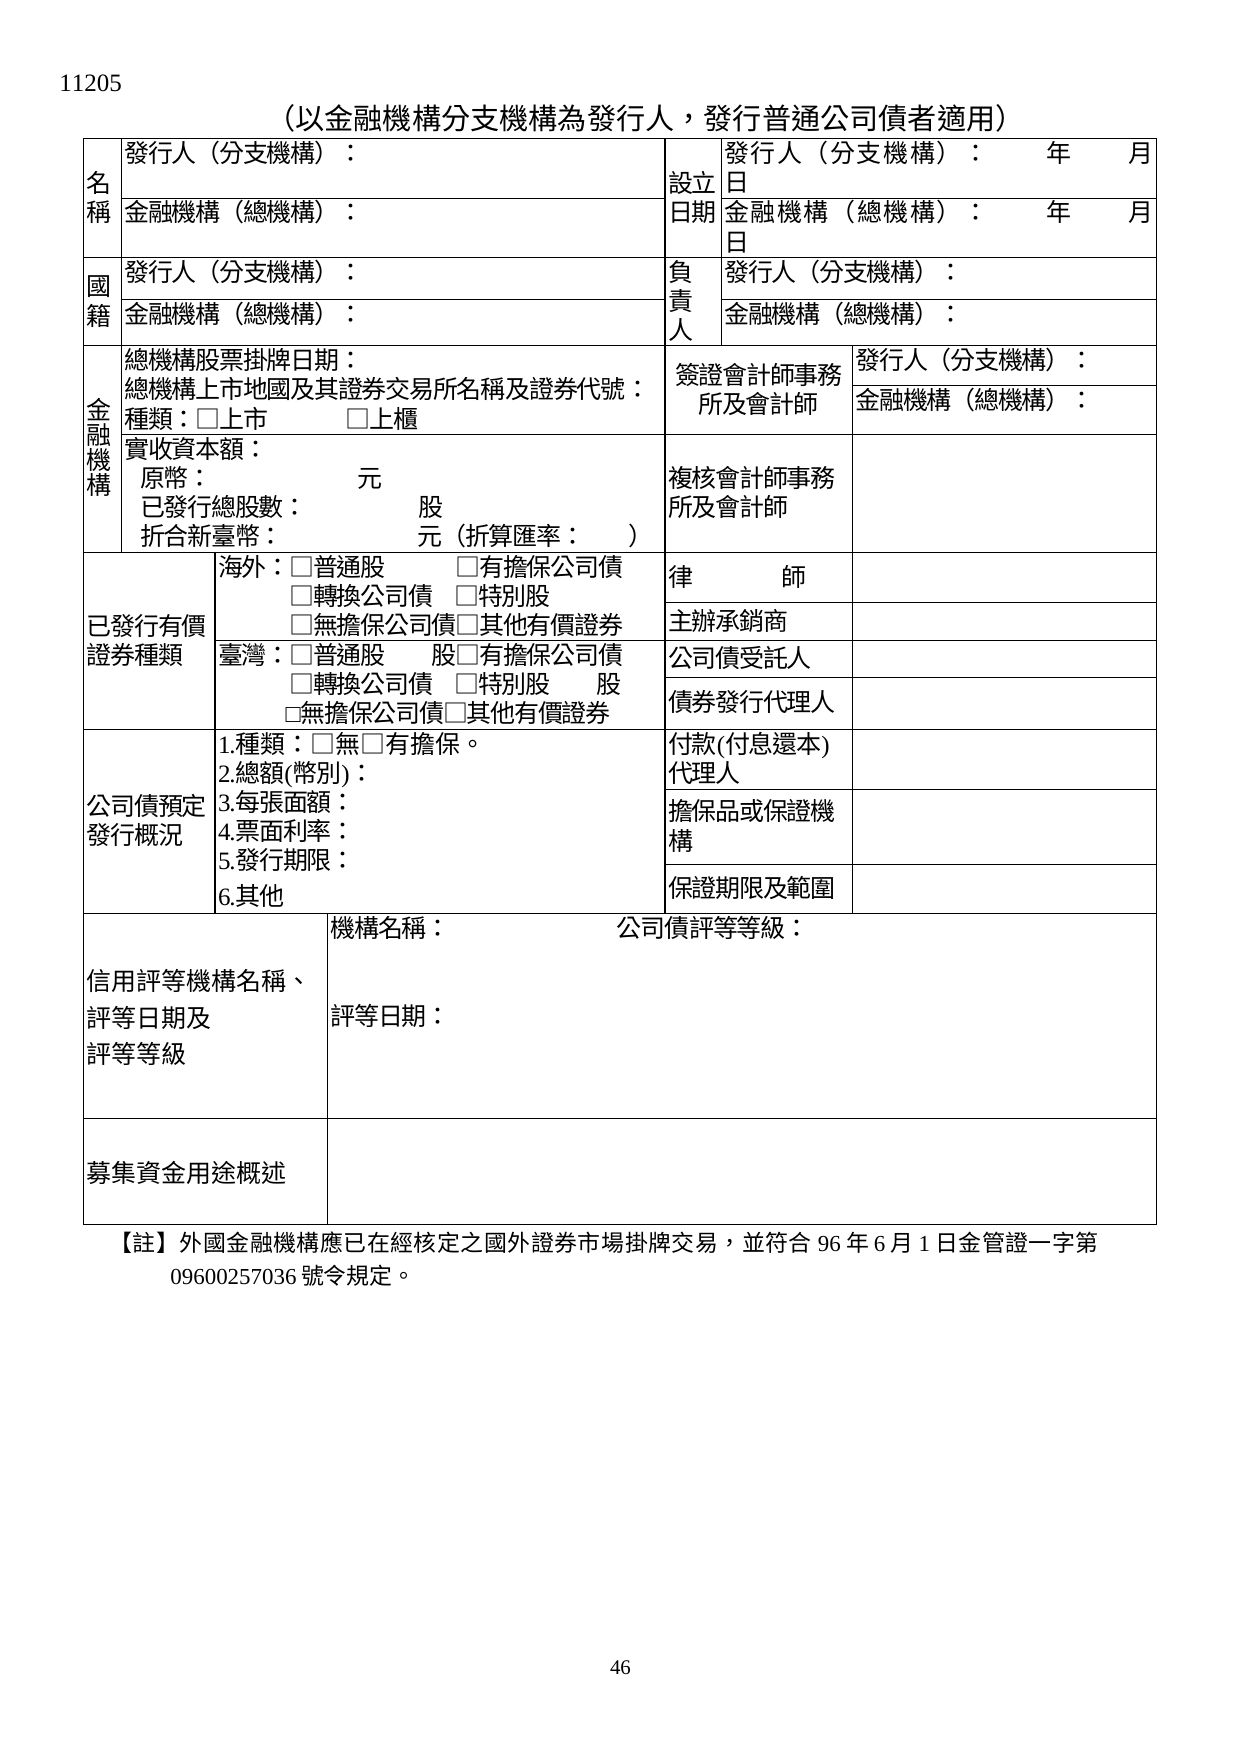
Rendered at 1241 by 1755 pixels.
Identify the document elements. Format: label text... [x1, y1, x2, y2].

table_header 名稱 [84, 139, 121, 257]
table_cell 發行人（分支機構）： [722, 258, 1156, 299]
table_cell 發行人（分支機構）： [853, 346, 1156, 385]
table_cell 律 師 [666, 553, 852, 602]
table_cell 募集資金用途概述 [84, 1119, 327, 1223]
table_header 發行人（分支機構）： [122, 139, 664, 197]
table_cell 簽證會計師事務所及會計師 [666, 346, 852, 434]
table_header 發行人（分支機構）： 年 月 日 [722, 139, 1156, 197]
table_cell [853, 553, 1156, 602]
table_cell 付款(付息還本) 代理人 [666, 730, 852, 789]
table_cell 複核會計師事務所及會計師 [666, 435, 852, 552]
table_cell [328, 1119, 1156, 1223]
table_cell [853, 678, 1156, 729]
table_cell 金融機構（總機構）： [722, 300, 1156, 345]
table_cell 總機構股票掛牌日期： 總機構上市地國及其證券交易所名稱及證券代號： 種類：□上市 □上櫃 [122, 346, 664, 434]
table_cell 1.種類：□無□有擔保。 2.總額(幣別)： 3.每張面額： 4.票面利率： 5.發行期限： 6.其他 [216, 730, 664, 913]
table_cell 金融機構（總機構）： [122, 300, 664, 345]
table_cell 金融機構（總機構）： [122, 199, 664, 257]
table_cell [853, 730, 1156, 789]
table_cell 保證期限及範圍 [666, 865, 852, 913]
table_cell 國籍 [84, 258, 121, 345]
subtitle 【註】外國金融機構應已在經核定之國外證券市場掛牌交易，並符合96年6月1日金管證一字第09600257036號令規定。 [109, 1225, 1099, 1291]
table_cell 主辦承銷商 [666, 603, 852, 640]
table_cell 臺灣：□普通股 股□有擔保公司債 □轉換公司債 □特別股 股 □無擔保公司債□其他有價證券 [216, 641, 664, 729]
table_cell 信用評等機構名稱、評等日期及 評等等級 [84, 914, 327, 1118]
table_cell 海外：□普通股 □有擔保公司債 □轉換公司債 □特別股 □無擔保公司債□其他有價證券 [216, 553, 664, 640]
table_cell [853, 865, 1156, 913]
subtitle （以金融機構分支機構為發行人，發行普通公司債者適用） [59, 96, 1231, 138]
table_cell 債券發行代理人 [666, 678, 852, 729]
table_cell [853, 603, 1156, 640]
table_header 設立日期 [666, 139, 721, 257]
table_cell 發行人（分支機構）： [122, 258, 664, 299]
table_cell 金融機構（總機構）： [853, 386, 1156, 434]
table_cell 實收資本額： 原幣： 元 已發行總股數： 股 折合新臺幣： 元（折算匯率： ） [122, 435, 664, 552]
table_cell 金融機構 [84, 346, 121, 552]
table_cell 已發行有價 證券種類 [84, 553, 214, 729]
table_cell [853, 435, 1156, 552]
table_cell 機構名稱： 公司債評等等級： 評等日期： [328, 914, 1156, 1118]
table_cell 公司債受託人 [666, 641, 852, 677]
table_cell 負 責 人 [666, 258, 721, 345]
table_cell 擔保品或保證機構 [666, 790, 852, 864]
table_cell [853, 641, 1156, 677]
table_cell 金融機構（總機構）： 年 月 日 [722, 199, 1156, 257]
table_cell 公司債預定發行概況 [84, 730, 214, 913]
table_cell [853, 790, 1156, 864]
